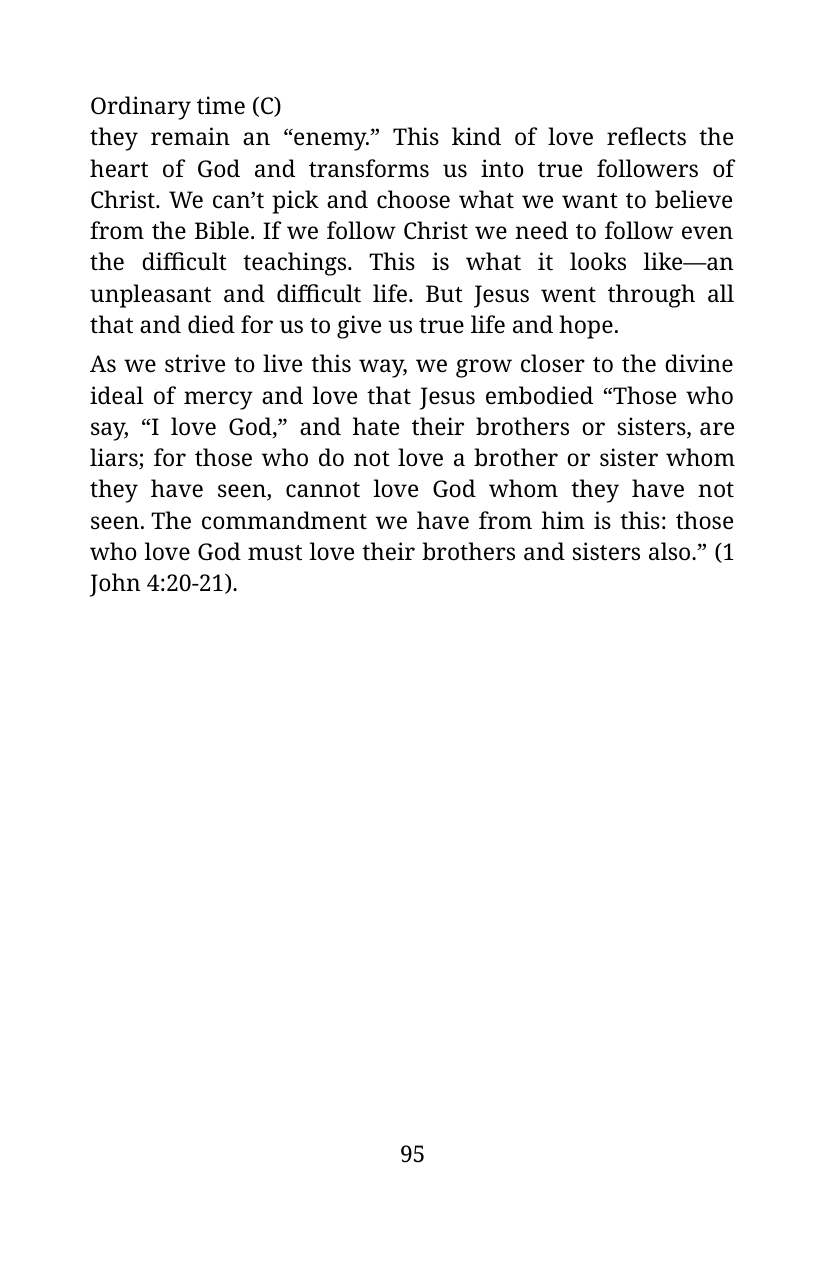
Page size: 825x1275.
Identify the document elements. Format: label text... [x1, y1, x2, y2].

text As we strive to live this way, we grow closer to the divine ideal of mercy and love that Jesus embodied “Those who say, “I love God,” and hate their brothers or sisters, are liars; for those who do not love a brother or sister whom they have seen, cannot love God whom they have not seen. The commandment we have from him is this: those who love God must love their brothers and sisters also.” (1 John 4:20-21). [90, 348, 735, 598]
text they remain an “enemy.” This kind of love reflects the heart of God and transforms us into true followers of Christ. We can’t pick and choose what we want to believe from the Bible. If we follow Christ we need to follow even the difficult teachings. This is what it looks like—an unpleasant and difficult life. But Jesus went through all that and died for us to give us true life and hope. [90, 121, 735, 340]
